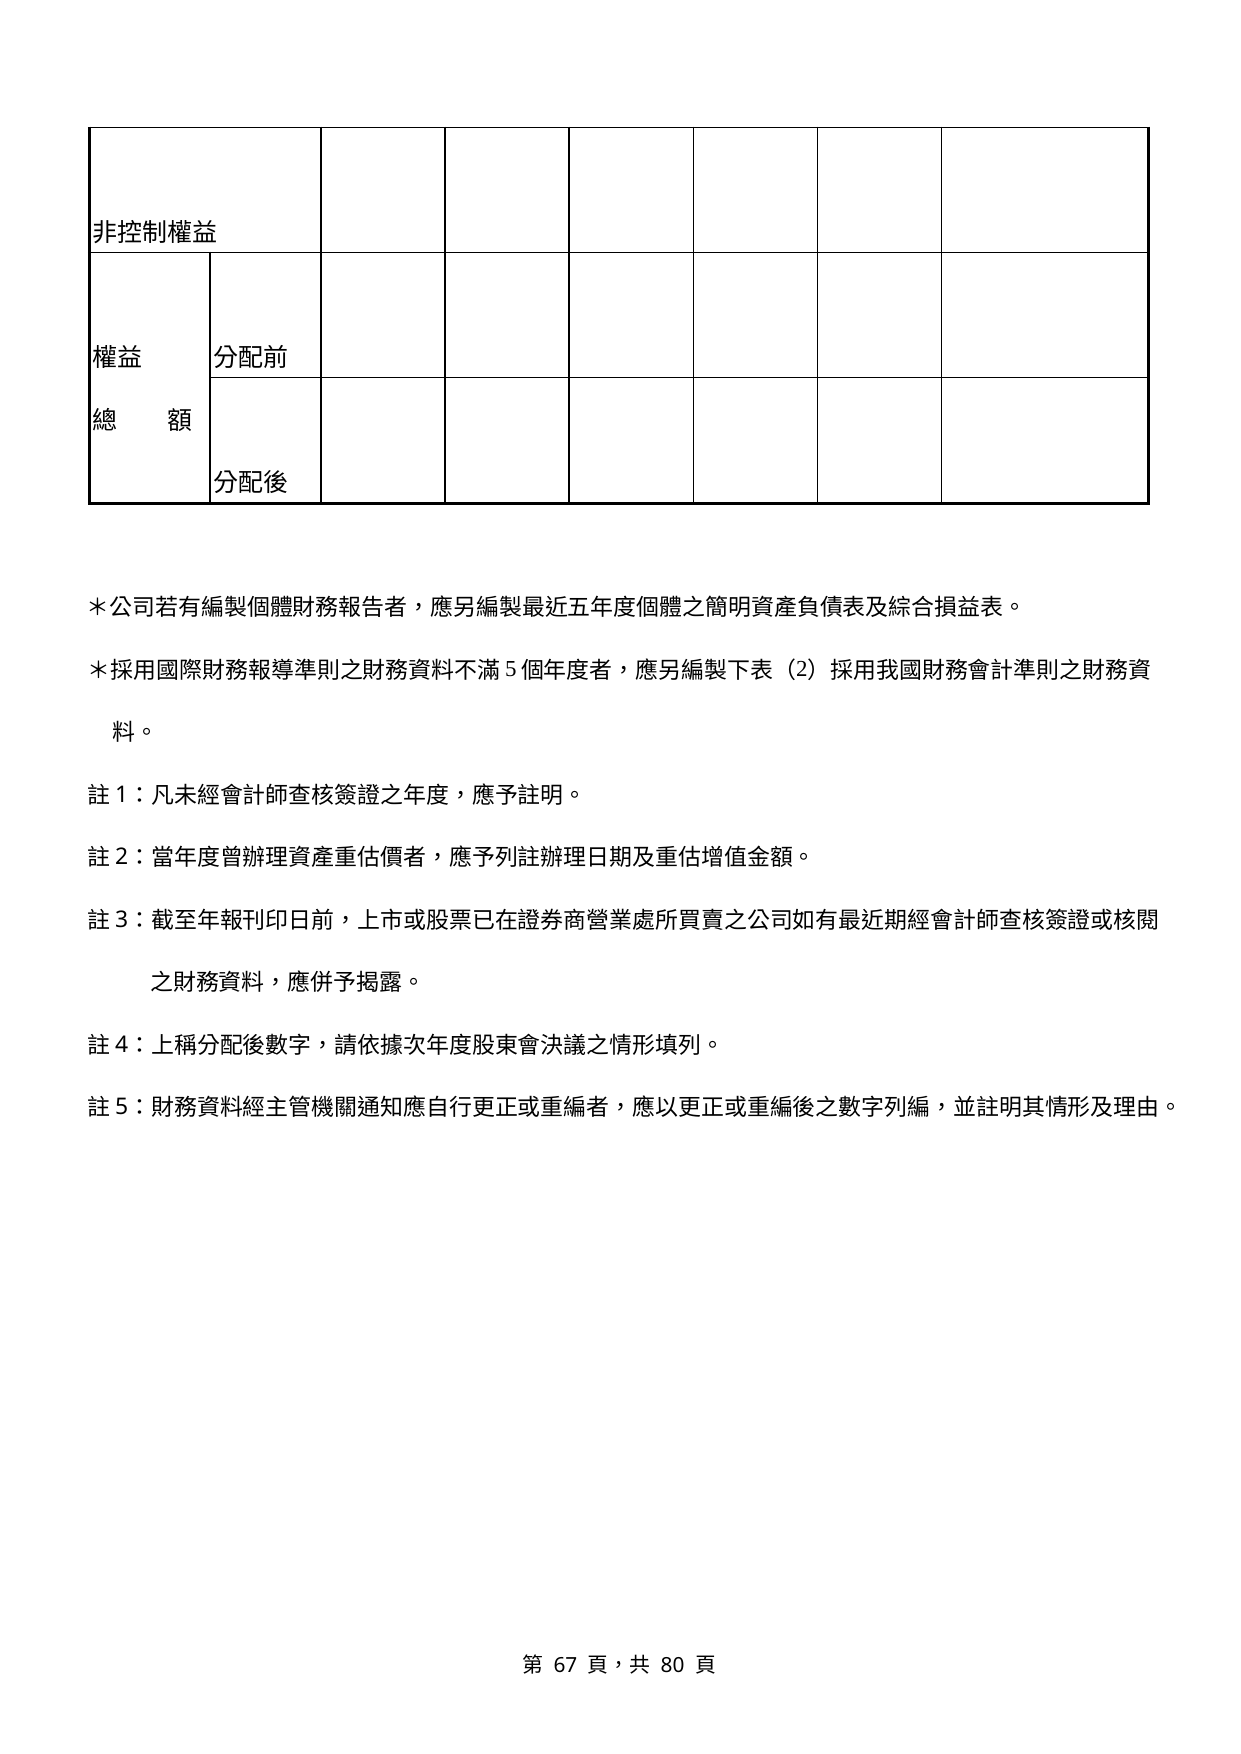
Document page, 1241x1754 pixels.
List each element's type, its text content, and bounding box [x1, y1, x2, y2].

table_cell 權益 總 額 [91, 253, 209, 502]
table_cell [818, 128, 941, 252]
text 註3：截至年報刊印日前，上市或股票已在證券商營業處所買賣之公司如有最近期經會計師查核簽證或核閱之財務資料，應併予揭露。 [87, 877, 1162, 1002]
table_cell [322, 128, 444, 252]
table_cell [570, 378, 693, 502]
table_cell [570, 253, 693, 377]
table_cell [446, 378, 568, 502]
table_cell [818, 253, 941, 377]
table_cell [694, 378, 817, 502]
text 註1：凡未經會計師查核簽證之年度，應予註明。 [87, 752, 1162, 814]
table_cell [694, 253, 817, 377]
text 註2：當年度曾辦理資產重估價者，應予列註辦理日期及重估增值金額。 [87, 814, 1162, 877]
table_cell [570, 128, 693, 252]
text 註5：財務資料經主管機關通知應自行更正或重編者，應以更正或重編後之數字列編，並註明其情形及理由。 [87, 1064, 1162, 1127]
table_cell [446, 253, 568, 377]
table_cell [322, 378, 444, 502]
text ＊公司若有編製個體財務報告者，應另編製最近五年度個體之簡明資產負債表及綜合損益表。 [75, 564, 1162, 627]
table_cell [322, 253, 444, 377]
text 註4：上稱分配後數字，請依據次年度股東會決議之情形填列。 [87, 1002, 1162, 1064]
table_cell 分配後 [211, 378, 320, 502]
table_cell [942, 378, 1147, 502]
table_cell 非控制權益 [91, 128, 320, 252]
table_cell [818, 378, 941, 502]
table_cell [942, 128, 1147, 252]
table_cell 分配前 [211, 253, 320, 377]
table_cell [942, 253, 1147, 377]
table_cell [446, 128, 568, 252]
text ＊採用國際財務報導準則之財務資料不滿5個年度者，應另編製下表（2）採用我國財務會計準則之財務資料。 [88, 627, 1162, 752]
table_cell [694, 128, 817, 252]
